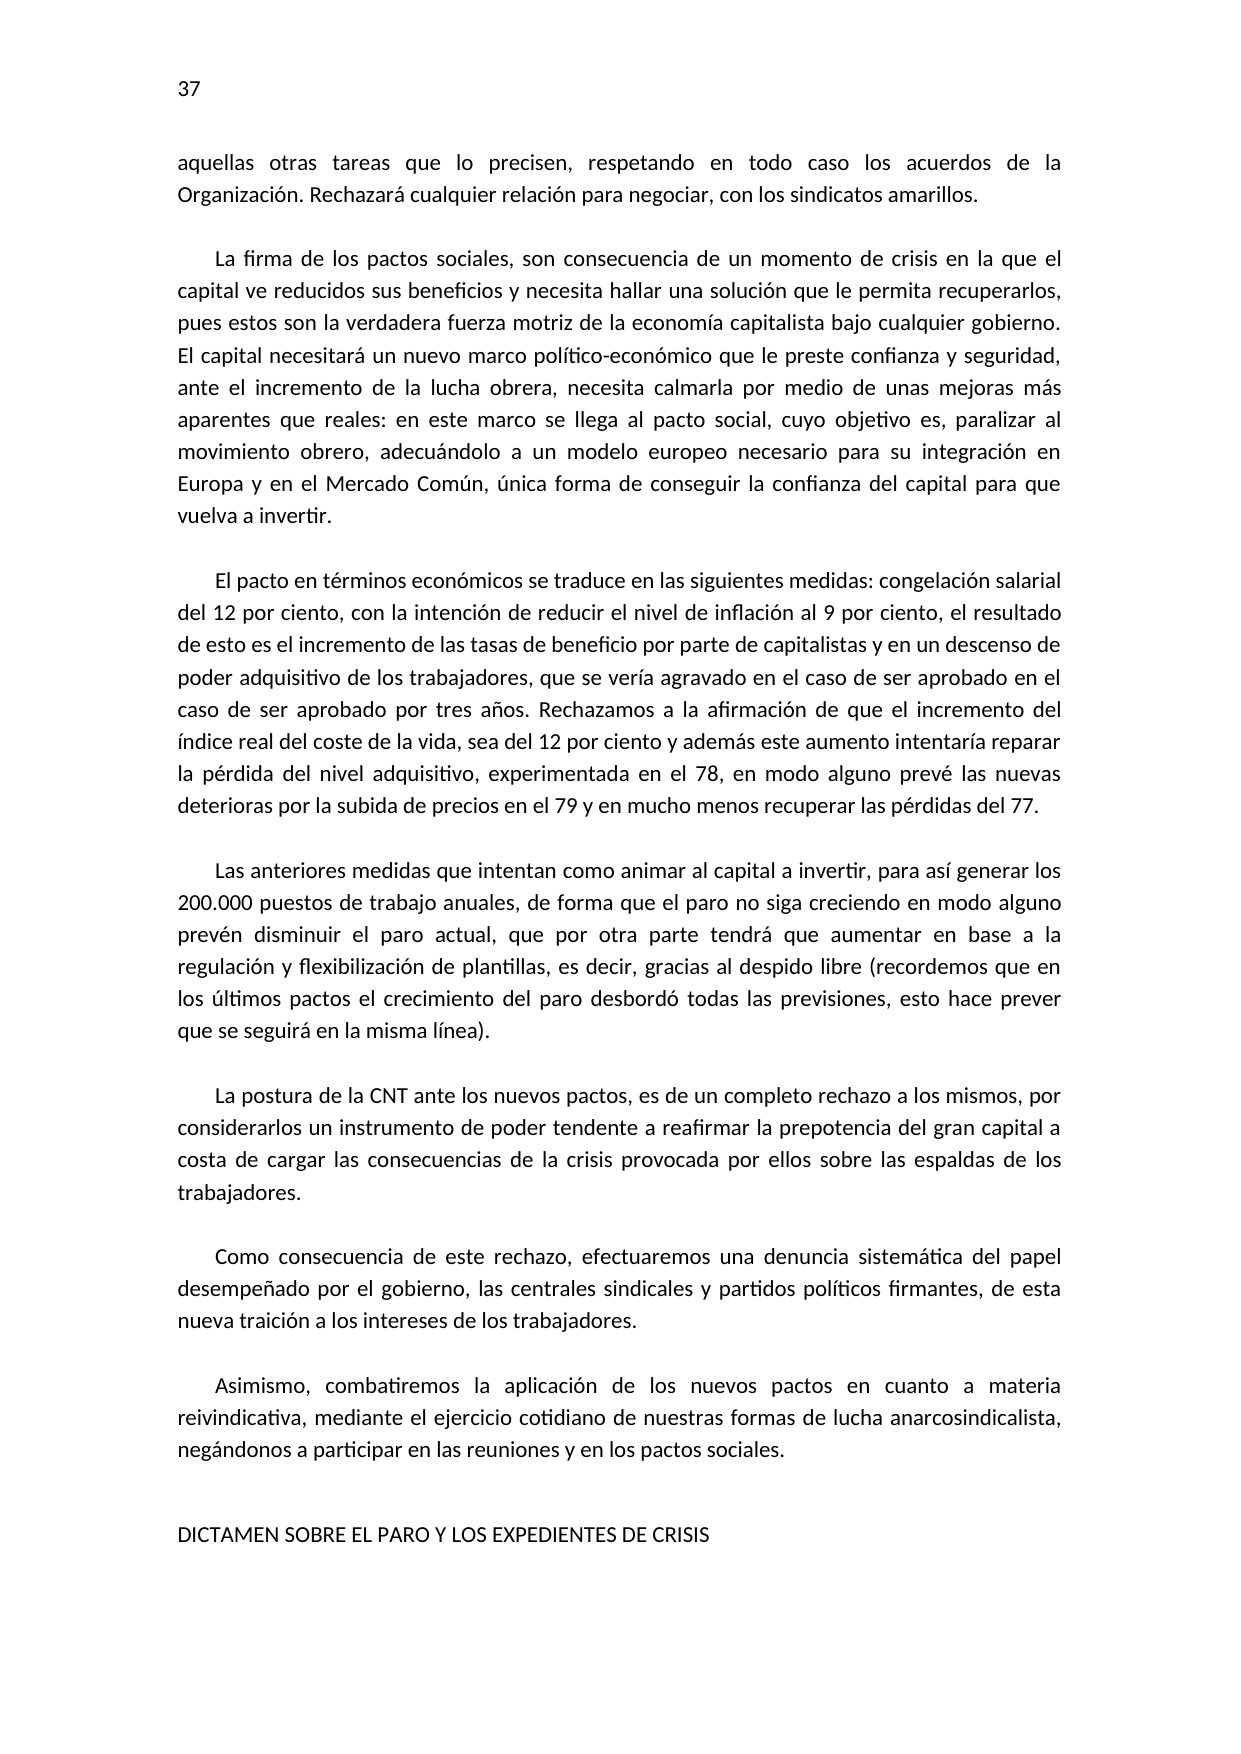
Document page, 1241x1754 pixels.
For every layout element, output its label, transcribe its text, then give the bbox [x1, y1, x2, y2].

list Como consecuencia de este rechazo, efectuaremos una denuncia sistemática del papel desempeñado por el gobierno, las centrales sindicales y partidos políticos firmantes, de esta nueva traición a los intereses de los trabajadores. [177, 1242, 1063, 1334]
list Asimismo, combatiremos la aplicación de los nuevos pactos en cuanto a materia reivindicativa, mediante el ejercicio cotidiano de nuestras formas de lucha anarcosindicalista, negándonos a participar en las reuniones y en los pactos sociales. [177, 1371, 1063, 1463]
list La firma de los pactos sociales, son consecuencia de un momento de crisis en la que el capital ve reducidos sus beneficios y necesita hallar una solución que le permita recuperarlos, pues estos son la verdadera fuerza motriz de la economía capitalista bajo cualquier gobierno. El capital necesitará un nuevo marco político-económico que le preste confianza y seguridad, ante el incremento de la lucha obrera, necesita calmarla por medio de unas mejoras más aparentes que reales: en este marco se llega al pacto social, cuyo objetivo es, paralizar al movimiento obrero, adecuándolo a un modelo europeo necesario para su integración en Europa y en el Mercado Común, única forma de conseguir la confianza del capital para que vuelva a invertir. [177, 244, 1063, 530]
list La postura de la CNT ante los nuevos pactos, es de un completo rechazo a los mismos, por considerarlos un instrumento de poder tendente a reafirmar la prepotencia del gran capital a costa de cargar las consecuencias de la crisis provocada por ellos sobre las espaldas de los trabajadores. [177, 1081, 1063, 1206]
text DICTAMEN SOBRE EL PARO Y LOS EXPEDIENTES DE CRISIS [177, 1520, 1063, 1548]
list El pacto en términos económicos se traduce en las siguientes medidas: congelación salarial del 12 por ciento, con la intención de reducir el nivel de inflación al 9 por ciento, el resultado de esto es el incremento de las tasas de beneficio por parte de capitalistas y en un descenso de poder adquisitivo de los trabajadores, que se vería agravado en el caso de ser aprobado en el caso de ser aprobado por tres años. Rechazamos a la afirmación de que el incremento del índice real del coste de la vida, sea del 12 por ciento y además este aumento intentaría reparar la pérdida del nivel adquisitivo, experimentada en el 78, en modo alguno prevé las nuevas deterioras por la subida de precios en el 79 y en mucho menos recuperar las pérdidas del 77. [177, 566, 1063, 819]
list Las anteriores medidas que intentan como animar al capital a invertir, para así generar los 200.000 puestos de trabajo anuales, de forma que el paro no siga creciendo en modo alguno prevén disminuir el paro actual, que por otra parte tendrá que aumentar en base a la regulación y flexibilización de plantillas, es decir, gracias al despido libre (recordemos que en los últimos pactos el crecimiento del paro desbordó todas las previsiones, esto hace prever que se seguirá en la misma línea). [177, 856, 1063, 1045]
list aquellas otras tareas que lo precisen, respetando en todo caso los acuerdos de la Organización. Rechazará cualquier relación para negociar, con los sindicatos amarillos. [177, 148, 1063, 208]
